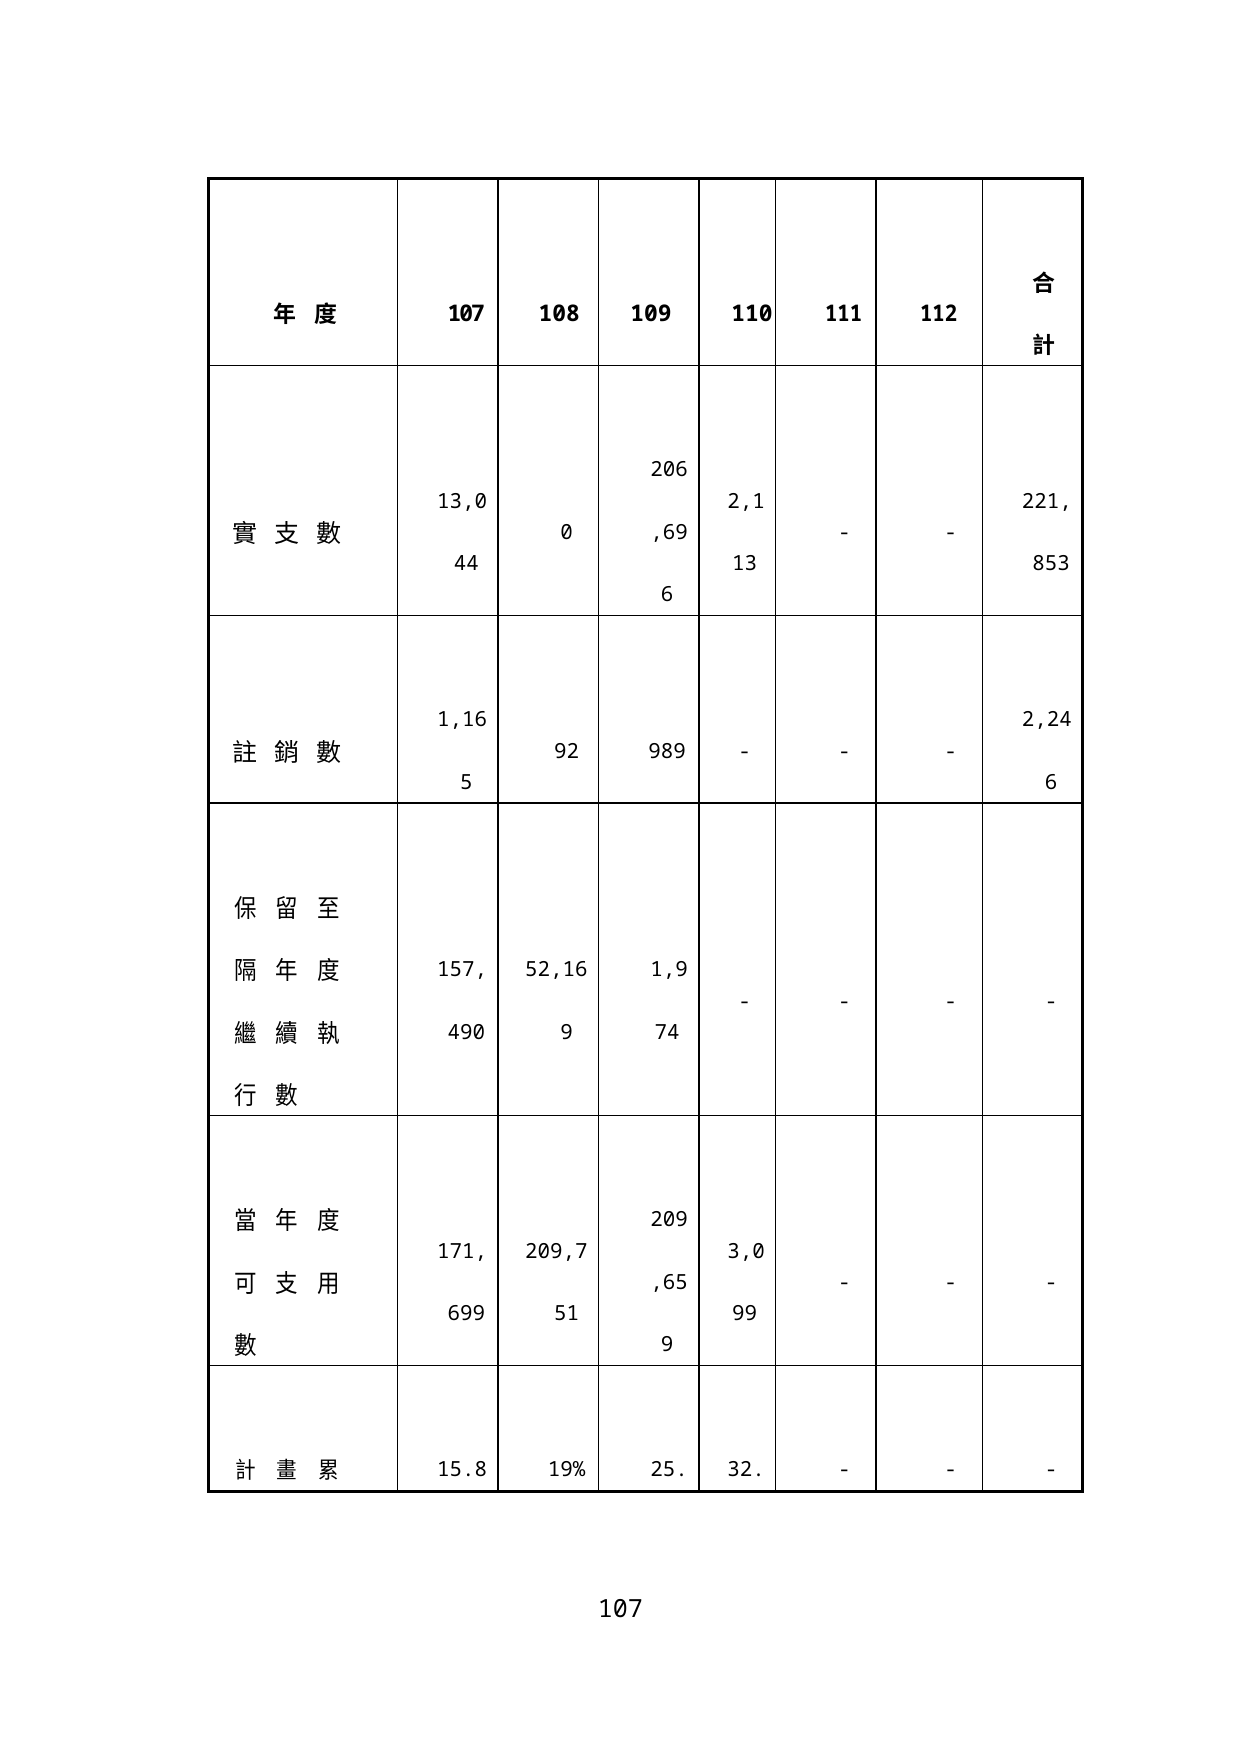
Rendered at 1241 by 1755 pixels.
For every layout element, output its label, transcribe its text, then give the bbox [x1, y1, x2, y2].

table_cell 實支數 [210, 366, 397, 615]
table_cell 當年度可支用數 [210, 1116, 397, 1365]
table_cell 計畫累 [210, 1366, 397, 1490]
table_cell - [983, 1116, 1081, 1365]
table_cell 註銷數 [210, 616, 397, 802]
table_header 年度 [210, 180, 397, 365]
table_cell 1,974 [599, 804, 698, 1115]
table_header 108 [499, 180, 598, 365]
table_cell 25. [599, 1366, 698, 1490]
table_cell 221,853 [983, 366, 1081, 615]
table_cell 209,751 [499, 1116, 598, 1365]
table_cell 32. [700, 1366, 775, 1490]
table_cell 209,659 [599, 1116, 698, 1365]
table_header 112 [877, 180, 982, 365]
table_header 110 [700, 180, 775, 365]
table_cell 15.8 [398, 1366, 497, 1490]
table_cell - [776, 804, 875, 1115]
table_cell 1,165 [398, 616, 497, 802]
table_cell 3,099 [700, 1116, 775, 1365]
table_cell - [877, 616, 982, 802]
table_cell - [776, 616, 875, 802]
table_cell - [776, 1116, 875, 1365]
table_cell 13,044 [398, 366, 497, 615]
table_cell 保留至隔年度繼續執行數 [210, 804, 397, 1115]
table_cell - [776, 1366, 875, 1490]
table_cell 2,246 [983, 616, 1081, 802]
table_cell - [877, 366, 982, 615]
table_cell 92 [499, 616, 598, 802]
table_cell 157,490 [398, 804, 497, 1115]
table_cell - [700, 616, 775, 802]
table_cell 989 [599, 616, 698, 802]
table_cell - [877, 1116, 982, 1365]
table_cell 52,169 [499, 804, 598, 1115]
table_cell 2,113 [700, 366, 775, 615]
table_header 合計 [983, 180, 1081, 365]
table_cell - [983, 804, 1081, 1115]
table_cell - [877, 804, 982, 1115]
table_cell - [776, 366, 875, 615]
table_header 111 [776, 180, 875, 365]
table_cell 206,696 [599, 366, 698, 615]
table_cell 19% [499, 1366, 598, 1490]
table_cell - [983, 1366, 1081, 1490]
table_cell - [877, 1366, 982, 1490]
table_cell 0 [499, 366, 598, 615]
table_header 109 [599, 180, 698, 365]
table_cell 171,699 [398, 1116, 497, 1365]
table_cell - [700, 804, 775, 1115]
table_header 107 [398, 180, 497, 365]
